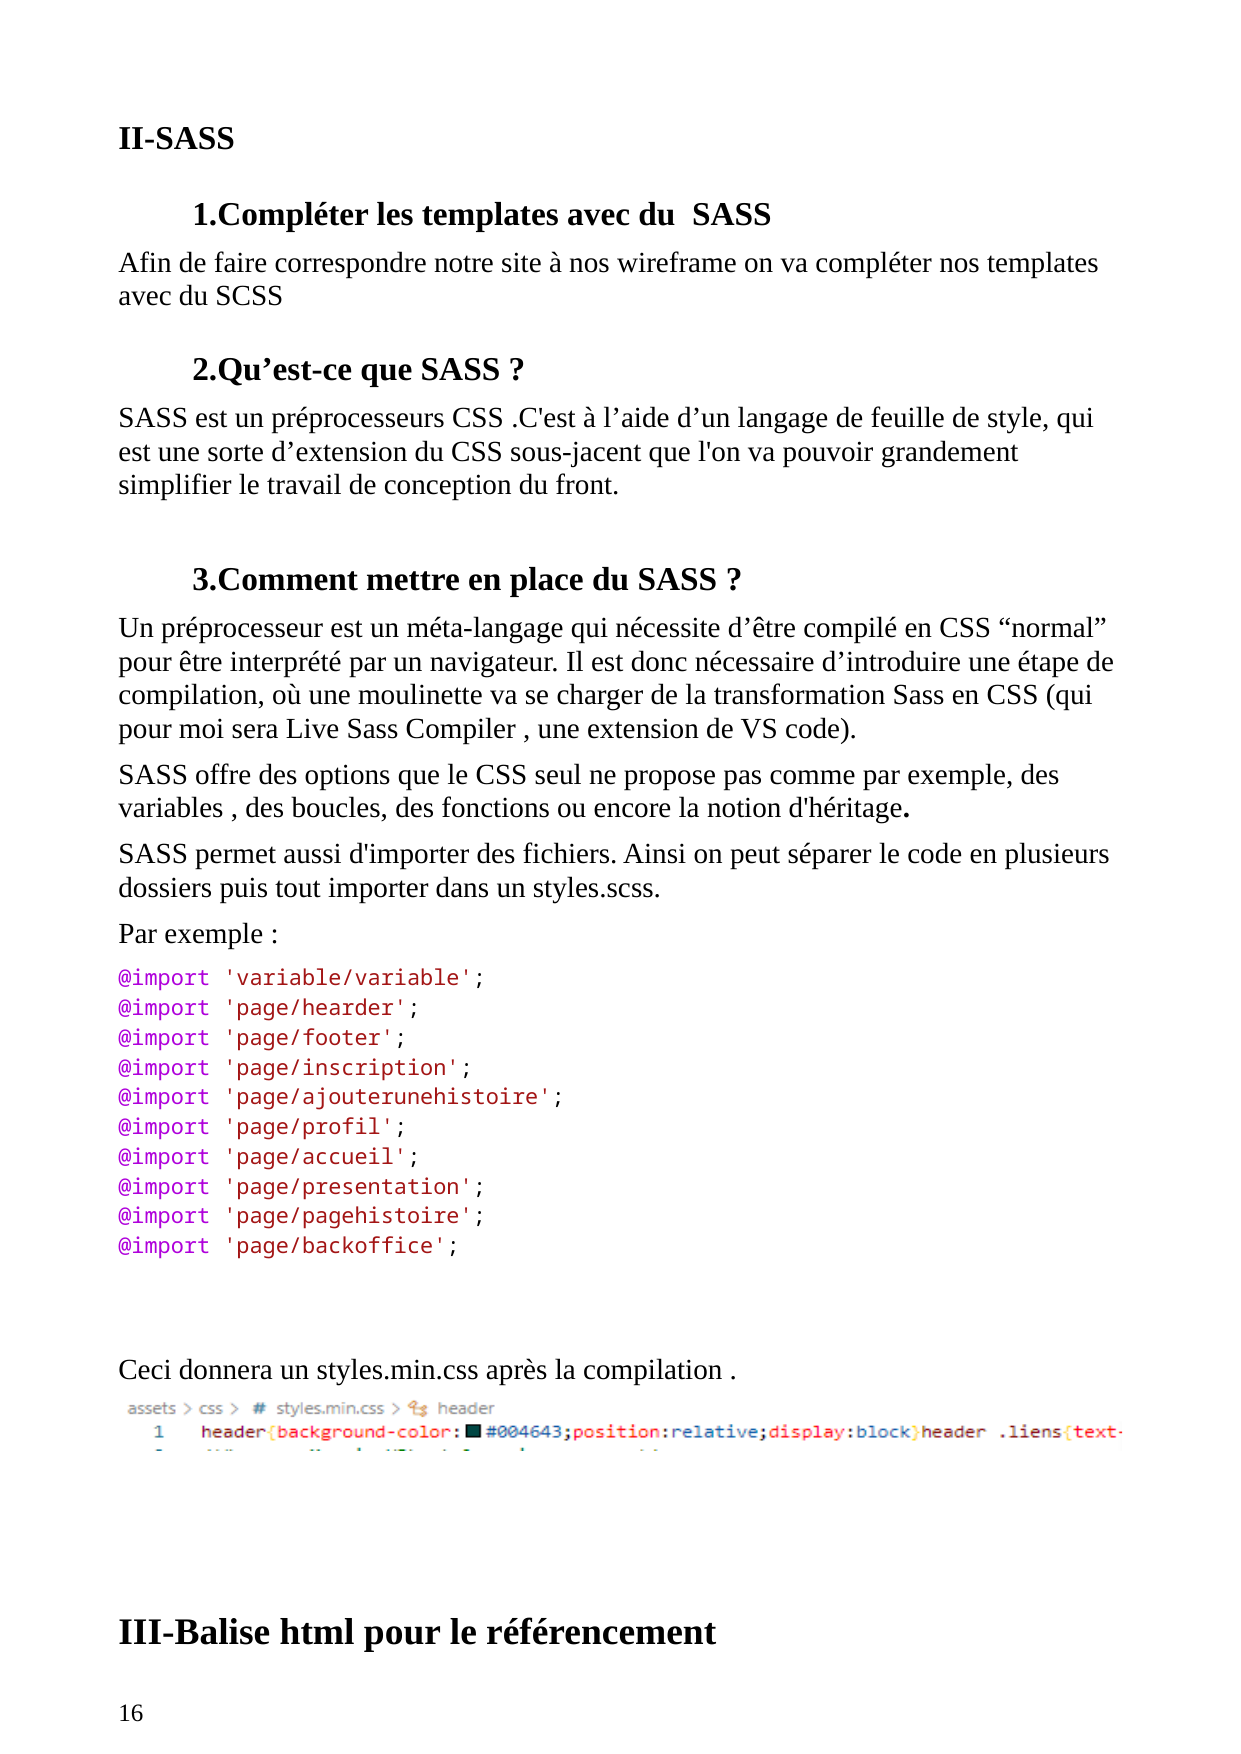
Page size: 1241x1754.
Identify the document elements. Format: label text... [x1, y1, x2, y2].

text SASS est un préprocesseurs CSS .C'est à l’aide d’un langage de feuille de style, qui est une sorte d’extension du CSS sous-jacent que l'on va pouvoir grandement simplifier le travail de conception du front. [118, 400, 1122, 501]
text Un préprocesseur est un méta-langage qui nécessite d’être compilé en CSS “normal” pour être interprété par un navigateur. Il est donc nécessaire d’introduire une étape de compilation, où une moulinette va se charger de la transformation Sass en CSS (qui pour moi sera Live Sass Compiler , une extension de VS code). [118, 610, 1122, 744]
text @import 'page/footer'; [118, 1022, 1122, 1051]
text @import 'page/backoffice'; [118, 1230, 1122, 1260]
text Par exemple : [118, 916, 1122, 949]
picture [118, 1398, 1123, 1451]
text III-Balise html pour le référencement [118, 1609, 1122, 1653]
text Ceci donnera un styles.min.css après la compilation . [118, 1352, 1122, 1386]
subtitle II-SASS [118, 118, 1122, 156]
text Afin de faire correspondre notre site à nos wireframe on va compléter nos templates avec du SCSS [118, 245, 1122, 312]
subtitle 1.Compléter les templates avec du SASS [118, 194, 1122, 232]
text @import 'page/profil'; [118, 1111, 1122, 1141]
text 3.Comment mettre en place du SASS ? [118, 559, 1122, 598]
text SASS permet aussi d'importer des fichiers. Ainsi on peut séparer le code en plusieurs dossiers puis tout importer dans un styles.scss. [118, 836, 1122, 903]
text @import 'page/hearder'; [118, 992, 1122, 1022]
text @import 'page/accueil'; [118, 1141, 1122, 1171]
subtitle 2.Qu’est-ce que SASS ? [118, 349, 1122, 388]
text @import 'page/pagehistoire'; [118, 1200, 1122, 1230]
text @import 'page/presentation'; [118, 1171, 1122, 1200]
text @import 'page/inscription'; [118, 1051, 1122, 1081]
text SASS offre des options que le CSS seul ne propose pas comme par exemple, des variables , des boucles, des fonctions ou encore la notion d'héritage. [118, 757, 1122, 824]
text @import 'page/ajouterunehistoire'; [118, 1081, 1122, 1111]
text @import 'variable/variable'; [118, 962, 1122, 992]
